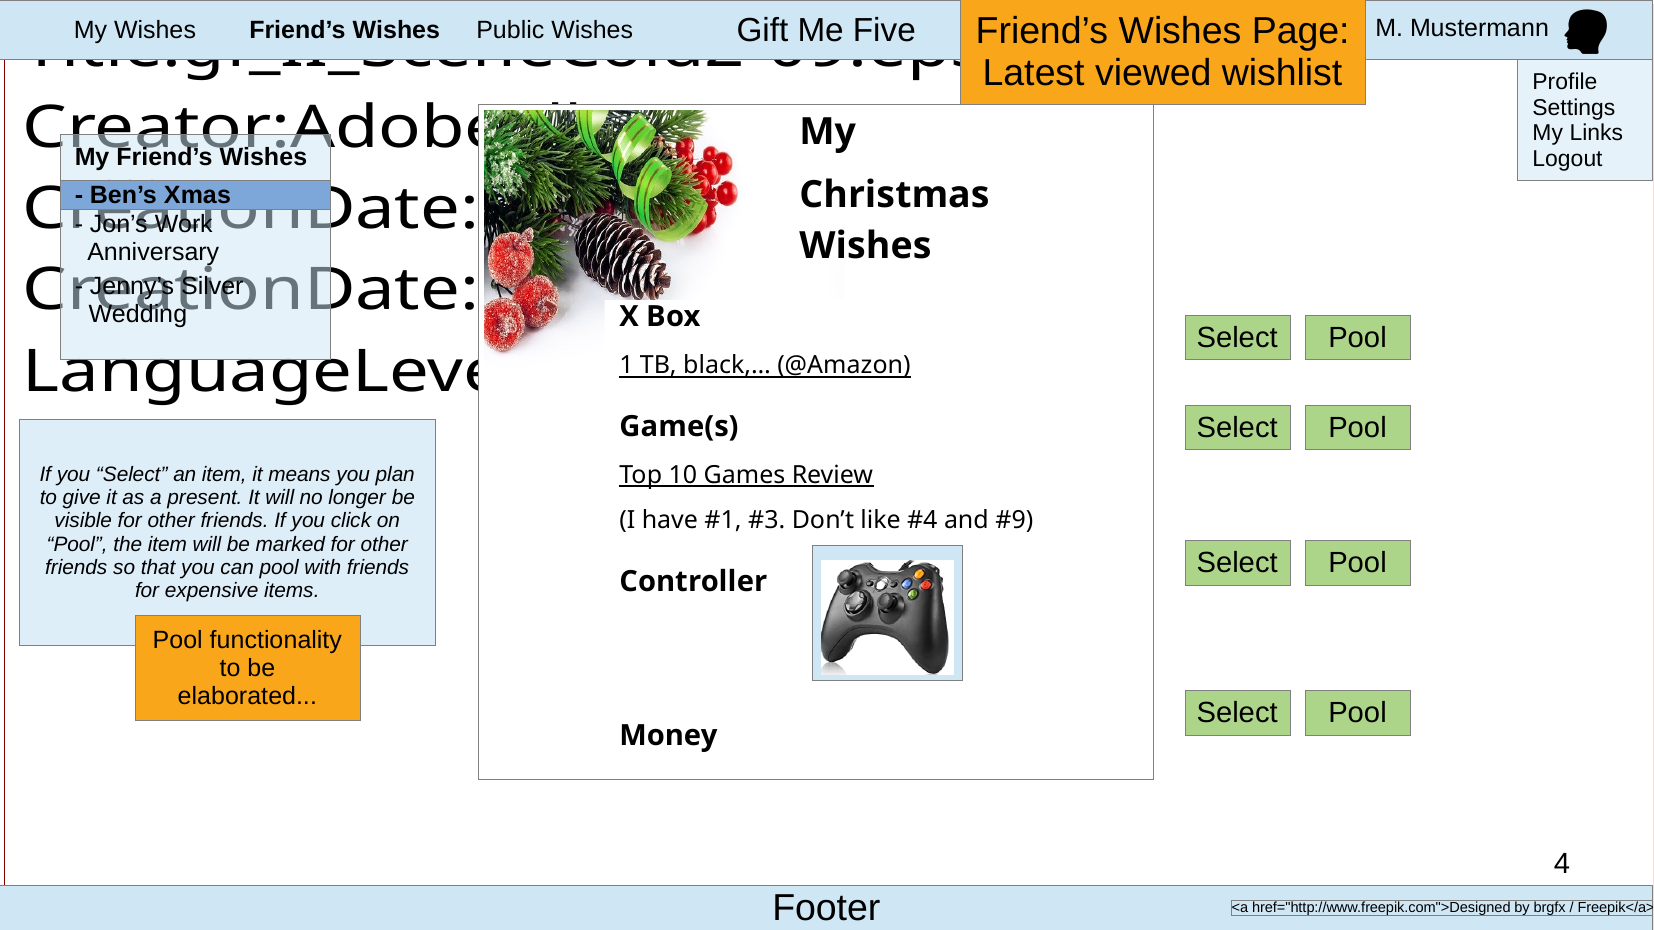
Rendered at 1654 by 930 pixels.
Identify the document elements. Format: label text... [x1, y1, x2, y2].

text_box Footer [0, 885, 1653, 930]
text_box Pool [1305, 405, 1411, 450]
text_box Select [1185, 405, 1291, 450]
text_box Select [1185, 690, 1291, 736]
picture [821, 560, 954, 675]
text_box If you “Select” an item, it means you plan to give it as a present. It will no longer be visible for other friends. If you click on “Pool”, the item will be marked for other friends so that you can pool with friends for expensive items. [19, 419, 436, 646]
text_box Friend’s Wishes Page: Latest viewed wishlist [960, 0, 1366, 105]
text_box Pool [1305, 540, 1411, 586]
text_box Public Wishes [465, 15, 646, 45]
picture [484, 110, 845, 486]
text_box Select [1185, 540, 1291, 586]
text_box Gift Me Five [0, 0, 960, 60]
text_box Profile Settings My Links Logout [1517, 59, 1653, 181]
text_box [478, 104, 1154, 780]
text_box <a href="http://www.freepik.com">Designed by brgfx / Freepik</a> [1231, 900, 1653, 916]
text_box My Friend’s Wishes - Birthday - Jon’s Work Anniversary - Jenny’s Silver Wedding [60, 134, 331, 180]
text_box Pool [1305, 315, 1411, 360]
picture [1564, 9, 1607, 55]
text_box Select [1185, 315, 1291, 360]
text_box My Wishes [45, 15, 226, 45]
text_box X Box 1 TB, black,… (@Amazon) Game(s) Top 10 Games Review (I have #1, #3. Don’t like #4 and #9) Controller Money [604, 300, 1100, 751]
text_box - Ben’s Xmas [60, 180, 331, 210]
text_box M. Mustermann [1366, 6, 1565, 55]
text_box Friend’s Wishes [255, 15, 436, 45]
text_box My Christmas Wishes [784, 150, 1130, 226]
text_box Pool [1305, 690, 1411, 736]
text_box My Friend’s Wishes - Birthday - Jon’s Work Anniversary - Jenny’s Silver Wedding [60, 210, 331, 360]
text_box Pool functionality to be elaborated... [135, 615, 361, 721]
text_box Gift Me Five [1366, 0, 1653, 60]
